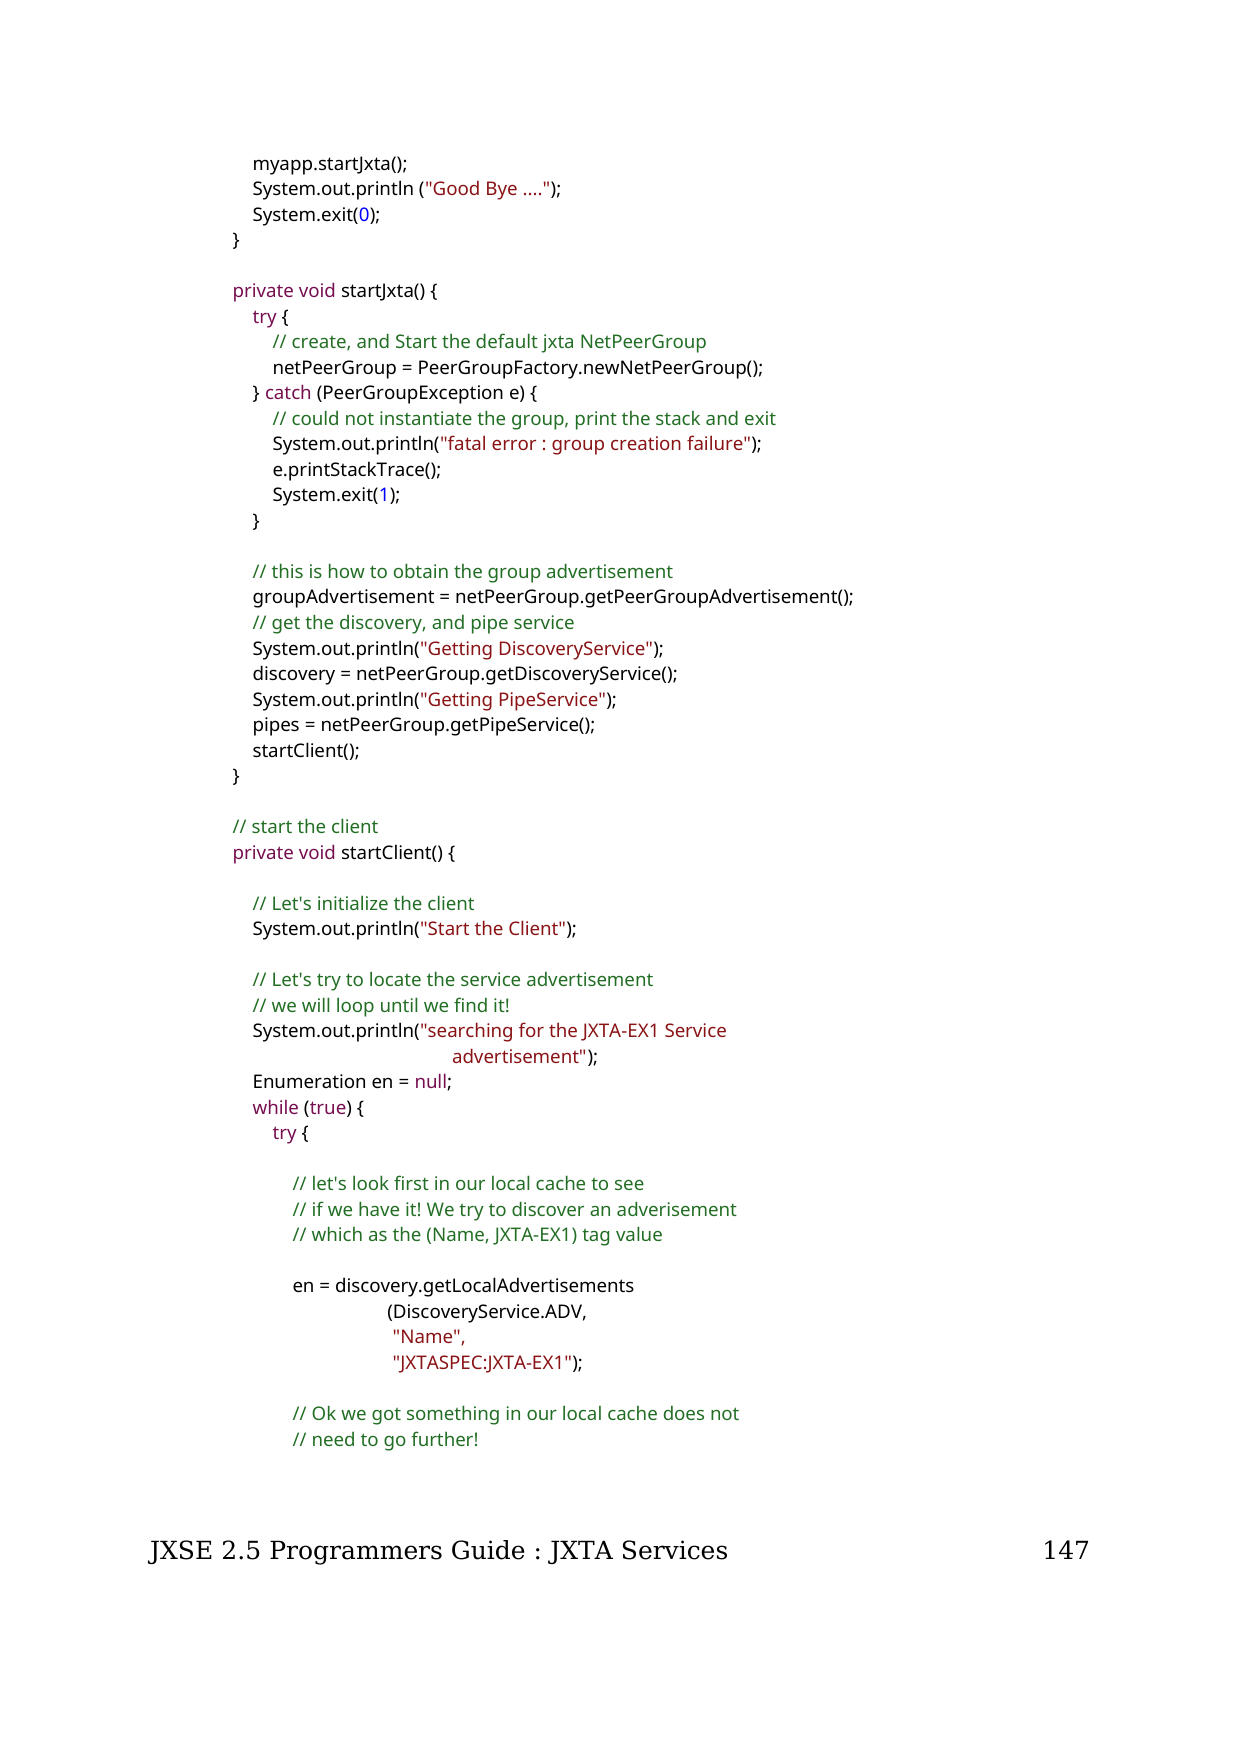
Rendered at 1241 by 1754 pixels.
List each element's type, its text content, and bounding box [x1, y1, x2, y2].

text private void startClient() { [212, 839, 1240, 864]
text // if we have it! We try to discover an adverisement [212, 1196, 1240, 1222]
text e.printStackTrace(); [212, 456, 1240, 482]
text myapp.startJxta(); [212, 150, 1240, 176]
text System.exit(1); [212, 482, 1240, 507]
text Enumeration en = null; [212, 1069, 1240, 1094]
text } [212, 507, 1240, 533]
text // Let's try to locate the service advertisement [212, 967, 1240, 992]
text "JXTASPEC:JXTA-EX1"); [212, 1349, 1240, 1375]
text pipes = netPeerGroup.getPipeService(); [212, 711, 1240, 737]
text try { [212, 303, 1240, 329]
text // need to go further! [212, 1426, 1240, 1452]
text } [212, 762, 1240, 788]
text System.exit(0); [212, 201, 1240, 227]
text // create, and Start the default jxta NetPeerGroup [212, 329, 1240, 354]
text System.out.println("Getting PipeService"); [212, 686, 1240, 711]
text // we will loop until we find it! [212, 992, 1240, 1018]
text System.out.println("searching for the JXTA-EX1 Service [212, 1018, 1240, 1043]
text System.out.println ("Good Bye ...."); [212, 176, 1240, 201]
text discovery = netPeerGroup.getDiscoveryService(); [212, 660, 1240, 686]
text startClient(); [212, 737, 1240, 762]
text // start the client [212, 813, 1240, 839]
text (DiscoveryService.ADV, [212, 1298, 1240, 1324]
text // Ok we got something in our local cache does not [212, 1401, 1240, 1426]
text private void startJxta() { [212, 278, 1240, 303]
text System.out.println("Start the Client"); [212, 916, 1240, 941]
text // let's look first in our local cache to see [212, 1171, 1240, 1196]
text groupAdvertisement = netPeerGroup.getPeerGroupAdvertisement(); [212, 584, 1240, 609]
text try { [212, 1120, 1240, 1145]
text "Name", [212, 1324, 1240, 1349]
text System.out.println("fatal error : group creation failure"); [212, 431, 1240, 456]
text } catch (PeerGroupException e) { [212, 380, 1240, 405]
text en = discovery.getLocalAdvertisements [212, 1273, 1240, 1298]
text advertisement"); [212, 1043, 1240, 1069]
text // could not instantiate the group, print the stack and exit [212, 405, 1240, 431]
text System.out.println("Getting DiscoveryService"); [212, 635, 1240, 660]
text // get the discovery, and pipe service [212, 609, 1240, 635]
text while (true) { [212, 1094, 1240, 1120]
text netPeerGroup = PeerGroupFactory.newNetPeerGroup(); [212, 354, 1240, 380]
text // Let's initialize the client [212, 890, 1240, 916]
text } [212, 227, 1240, 252]
text // which as the (Name, JXTA-EX1) tag value [212, 1222, 1240, 1247]
text // this is how to obtain the group advertisement [212, 558, 1240, 584]
